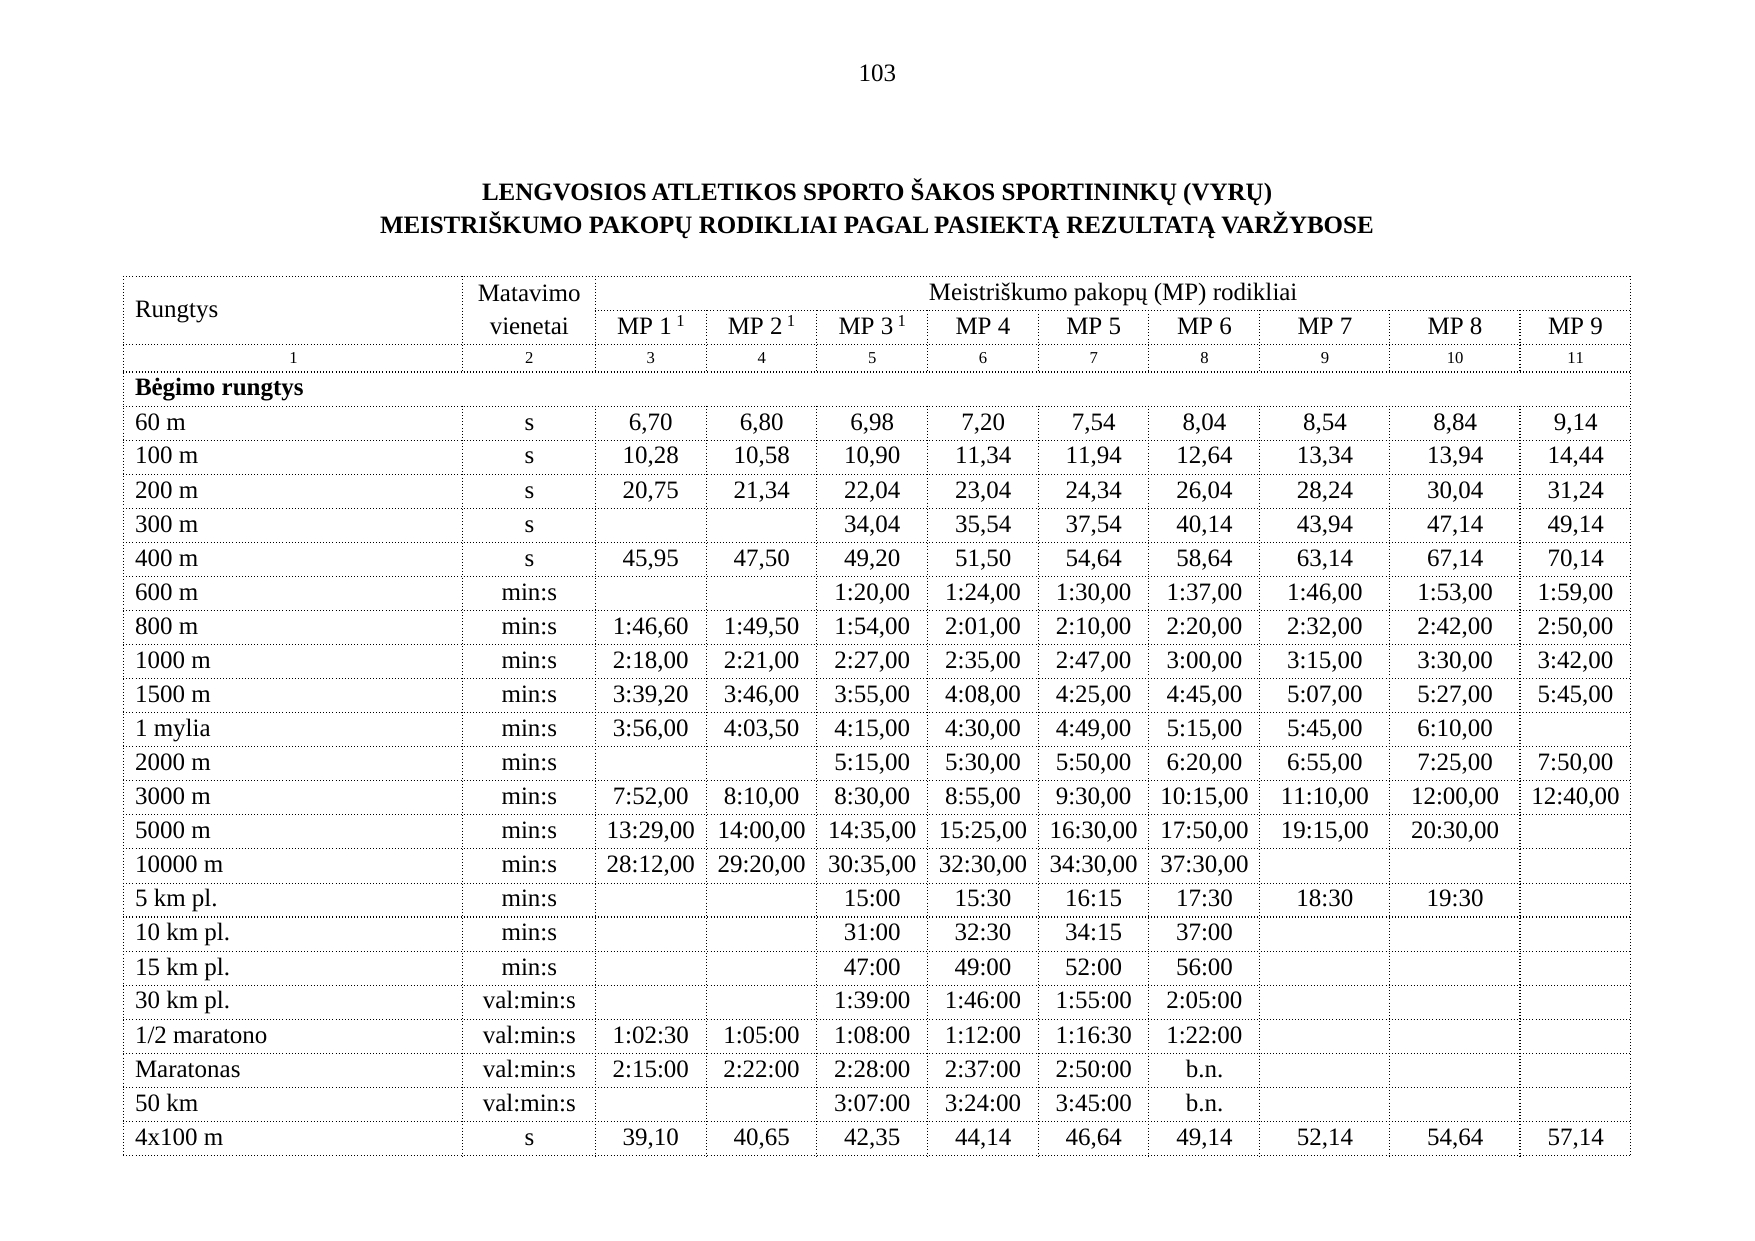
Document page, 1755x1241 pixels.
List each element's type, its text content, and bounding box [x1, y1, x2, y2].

table_cell 15:00 [817, 883, 927, 916]
table_cell 35,54 [928, 508, 1038, 542]
table_cell [1520, 1087, 1631, 1121]
table_cell 2:50:00 [1038, 1053, 1149, 1087]
table_cell 3:42,00 [1520, 644, 1631, 678]
table_cell min:s [463, 883, 595, 916]
table_cell 13,34 [1260, 440, 1390, 474]
table_cell 49:00 [928, 951, 1038, 984]
table_cell [595, 951, 706, 984]
table_cell 28:12,00 [595, 848, 706, 882]
table_cell 4:25,00 [1038, 678, 1149, 712]
table_cell 5:27,00 [1390, 678, 1520, 712]
table_cell 32:30 [928, 916, 1038, 951]
table_cell 51,50 [928, 542, 1038, 576]
table_cell 8:30,00 [817, 780, 927, 814]
table_cell [1520, 916, 1631, 951]
table_cell 17:50,00 [1149, 814, 1259, 848]
table_cell 7:25,00 [1390, 746, 1520, 780]
table_cell 6 [928, 344, 1038, 371]
table_cell 4:03,50 [706, 712, 817, 746]
table_cell 67,14 [1390, 542, 1520, 576]
table_cell [1520, 883, 1631, 916]
table_cell 2:37:00 [928, 1053, 1038, 1087]
table_cell MP 5 [1038, 310, 1149, 344]
table_cell 1:54,00 [817, 610, 927, 644]
table_cell 5:50,00 [1038, 746, 1149, 780]
table_cell 6:20,00 [1149, 746, 1259, 780]
table_cell 5000 m [124, 814, 463, 848]
table_cell MP 9 [1520, 310, 1631, 344]
table_cell 2:01,00 [928, 610, 1038, 644]
table_cell [706, 576, 817, 610]
table_cell [1390, 985, 1520, 1019]
table_cell [595, 1087, 706, 1121]
table_cell s [463, 542, 595, 576]
table_cell val:min:s [463, 1053, 595, 1087]
table_cell 2:27,00 [817, 644, 927, 678]
table_cell [706, 985, 817, 1019]
table_cell [1390, 951, 1520, 984]
table_cell 1:20,00 [817, 576, 927, 610]
table_cell [706, 1087, 817, 1121]
table_cell 20,75 [595, 474, 706, 508]
table_cell 30,04 [1390, 474, 1520, 508]
table_cell 52:00 [1038, 951, 1149, 984]
table_cell 2:21,00 [706, 644, 817, 678]
table_cell 300 m [124, 508, 463, 542]
table_cell 1:16:30 [1038, 1019, 1149, 1053]
table_cell 30:35,00 [817, 848, 927, 882]
table_cell 1:05:00 [706, 1019, 817, 1053]
table_cell [1520, 951, 1631, 984]
text MEISTRIŠKUMO PAKOPŲ RODIKLIAI PAGAL pasiektą REZULTATĄ varžybose [118, 210, 1636, 239]
table_cell 29:20,00 [706, 848, 817, 882]
table_cell 4:08,00 [928, 678, 1038, 712]
table_cell 3:24:00 [928, 1087, 1038, 1121]
table_cell 4x100 m [124, 1121, 463, 1155]
table_cell 2:10,00 [1038, 610, 1149, 644]
table_cell 9 [1260, 344, 1390, 371]
table_cell [1260, 951, 1390, 984]
table_cell 1 [124, 344, 463, 371]
table_cell 45,95 [595, 542, 706, 576]
table_cell 10 [1390, 344, 1520, 371]
table_cell 2:42,00 [1390, 610, 1520, 644]
table_cell 44,14 [928, 1121, 1038, 1155]
table_cell 8,54 [1260, 406, 1390, 439]
table_cell 6:10,00 [1390, 712, 1520, 746]
table_cell 10:15,00 [1149, 780, 1259, 814]
table_cell [1260, 916, 1390, 951]
table_cell [706, 746, 817, 780]
table_cell 3:56,00 [595, 712, 706, 746]
table_cell 5:45,00 [1260, 712, 1390, 746]
table_cell 5:45,00 [1520, 678, 1631, 712]
table_cell [1390, 916, 1520, 951]
table_cell 17:30 [1149, 883, 1259, 916]
table_cell 57,14 [1520, 1121, 1631, 1155]
table_cell 9:30,00 [1038, 780, 1149, 814]
table_cell 2:05:00 [1149, 985, 1259, 1019]
table_cell 7:50,00 [1520, 746, 1631, 780]
table_cell 46,64 [1038, 1121, 1149, 1155]
table_cell [1260, 985, 1390, 1019]
table_cell 2:22:00 [706, 1053, 817, 1087]
table_cell val:min:s [463, 985, 595, 1019]
table_cell 2:15:00 [595, 1053, 706, 1087]
table_cell 1:24,00 [928, 576, 1038, 610]
table_cell 3:07:00 [817, 1087, 927, 1121]
table_cell 2:35,00 [928, 644, 1038, 678]
table_cell 47,50 [706, 542, 817, 576]
table_cell 47,14 [1390, 508, 1520, 542]
table_cell 11,94 [1038, 440, 1149, 474]
table_cell 70,14 [1520, 542, 1631, 576]
table_cell MP 2 1 [706, 310, 817, 344]
table_cell 1:30,00 [1038, 576, 1149, 610]
table_cell 12,64 [1149, 440, 1259, 474]
table_cell 40,65 [706, 1121, 817, 1155]
table_cell 600 m [124, 576, 463, 610]
table_cell 2 [463, 344, 595, 371]
table_cell min:s [463, 951, 595, 984]
table_cell 37:00 [1149, 916, 1259, 951]
table_cell val:min:s [463, 1019, 595, 1053]
table_cell 16:15 [1038, 883, 1149, 916]
table_cell [1520, 985, 1631, 1019]
table_cell 24,34 [1038, 474, 1149, 508]
table_cell 4:15,00 [817, 712, 927, 746]
table_cell 23,04 [928, 474, 1038, 508]
table_cell 1:59,00 [1520, 576, 1631, 610]
table_cell min:s [463, 610, 595, 644]
table_cell [706, 508, 817, 542]
table_cell 8,84 [1390, 406, 1520, 439]
table_cell min:s [463, 576, 595, 610]
table_cell 54,64 [1390, 1121, 1520, 1155]
table_cell 31,24 [1520, 474, 1631, 508]
table_cell [595, 746, 706, 780]
table_cell 3000 m [124, 780, 463, 814]
table_cell 15:30 [928, 883, 1038, 916]
table_cell 5:15,00 [1149, 712, 1259, 746]
table_cell 1:08:00 [817, 1019, 927, 1053]
table_cell 49,14 [1149, 1121, 1259, 1155]
table_cell MP 4 [928, 310, 1038, 344]
table_cell [1520, 1053, 1631, 1087]
table_cell 15 km pl. [124, 951, 463, 984]
table_cell min:s [463, 746, 595, 780]
table_cell 52,14 [1260, 1121, 1390, 1155]
table_cell 40,14 [1149, 508, 1259, 542]
table_cell 3 [595, 344, 706, 371]
table_cell 4 [706, 344, 817, 371]
table_cell 1:37,00 [1149, 576, 1259, 610]
table_cell 43,94 [1260, 508, 1390, 542]
table_cell 1:39:00 [817, 985, 927, 1019]
table_cell 800 m [124, 610, 463, 644]
table_cell 2:20,00 [1149, 610, 1259, 644]
table_cell Bėgimo rungtys [124, 371, 1631, 406]
table_cell 7,54 [1038, 406, 1149, 439]
table_cell s [463, 474, 595, 508]
table_cell [1520, 1019, 1631, 1053]
table_cell 2:32,00 [1260, 610, 1390, 644]
table_cell min:s [463, 712, 595, 746]
table_cell 200 m [124, 474, 463, 508]
table_cell min:s [463, 678, 595, 712]
table_cell 34:15 [1038, 916, 1149, 951]
table_cell 37,54 [1038, 508, 1149, 542]
table_cell 34:30,00 [1038, 848, 1149, 882]
table_cell 1500 m [124, 678, 463, 712]
table_cell 47:00 [817, 951, 927, 984]
table_cell 5:15,00 [817, 746, 927, 780]
table_cell 10 km pl. [124, 916, 463, 951]
table_cell 20:30,00 [1390, 814, 1520, 848]
table_cell 400 m [124, 542, 463, 576]
table_cell min:s [463, 644, 595, 678]
table_cell [1260, 1019, 1390, 1053]
table_cell MP 7 [1260, 310, 1390, 344]
table_cell 10,90 [817, 440, 927, 474]
table_cell 12:40,00 [1520, 780, 1631, 814]
table_cell 32:30,00 [928, 848, 1038, 882]
table_cell [1520, 848, 1631, 882]
table_cell s [463, 406, 595, 439]
table_cell 11:10,00 [1260, 780, 1390, 814]
table_cell 4:49,00 [1038, 712, 1149, 746]
table_cell [1390, 848, 1520, 882]
table_cell 3:15,00 [1260, 644, 1390, 678]
table_cell 1:46,00 [1260, 576, 1390, 610]
table_cell [595, 508, 706, 542]
table_cell val:min:s [463, 1087, 595, 1121]
table_cell 8 [1149, 344, 1259, 371]
table_cell 19:15,00 [1260, 814, 1390, 848]
table_cell 22,04 [817, 474, 927, 508]
table_cell min:s [463, 848, 595, 882]
table_cell Maratonas [124, 1053, 463, 1087]
table_cell 1 mylia [124, 712, 463, 746]
table_cell b.n. [1149, 1053, 1259, 1087]
table_cell [1520, 814, 1631, 848]
table_cell MP 6 [1149, 310, 1259, 344]
table_cell [1260, 1053, 1390, 1087]
table_cell 8:10,00 [706, 780, 817, 814]
table_cell 14:35,00 [817, 814, 927, 848]
table_cell [595, 916, 706, 951]
table_cell 10,28 [595, 440, 706, 474]
table_cell 3:45:00 [1038, 1087, 1149, 1121]
table_cell 2:28:00 [817, 1053, 927, 1087]
table_cell [1260, 1087, 1390, 1121]
table_cell 7:52,00 [595, 780, 706, 814]
table_cell 2000 m [124, 746, 463, 780]
table_cell 10,58 [706, 440, 817, 474]
table_cell 50 km [124, 1087, 463, 1121]
table_cell 5:07,00 [1260, 678, 1390, 712]
table_cell 4:45,00 [1149, 678, 1259, 712]
table_cell 19:30 [1390, 883, 1520, 916]
table_cell 2:50,00 [1520, 610, 1631, 644]
table_cell 3:00,00 [1149, 644, 1259, 678]
table_cell 37:30,00 [1149, 848, 1259, 882]
table_cell 1:22:00 [1149, 1019, 1259, 1053]
table_cell 6,80 [706, 406, 817, 439]
table_cell [1520, 712, 1631, 746]
table_cell 2:18,00 [595, 644, 706, 678]
table_cell 14,44 [1520, 440, 1631, 474]
table_cell 3:30,00 [1390, 644, 1520, 678]
table_cell 1:49,50 [706, 610, 817, 644]
table_cell MP 8 [1390, 310, 1520, 344]
table_cell 8:55,00 [928, 780, 1038, 814]
table_cell [595, 576, 706, 610]
table_cell 1:46:00 [928, 985, 1038, 1019]
table_cell 42,35 [817, 1121, 927, 1155]
table_cell 58,64 [1149, 542, 1259, 576]
table_cell 1:53,00 [1390, 576, 1520, 610]
table_cell [595, 985, 706, 1019]
table_cell 49,20 [817, 542, 927, 576]
table_cell 56:00 [1149, 951, 1259, 984]
table_cell 4:30,00 [928, 712, 1038, 746]
table_cell 26,04 [1149, 474, 1259, 508]
table_cell [706, 951, 817, 984]
table_cell [1260, 848, 1390, 882]
table_cell 6,70 [595, 406, 706, 439]
table_cell 3:39,20 [595, 678, 706, 712]
table_cell 8,04 [1149, 406, 1259, 439]
table_cell 5 km pl. [124, 883, 463, 916]
table_header Rungtys [124, 276, 463, 344]
table_cell min:s [463, 780, 595, 814]
table_cell 3:55,00 [817, 678, 927, 712]
table_cell 1:55:00 [1038, 985, 1149, 1019]
table_cell min:s [463, 916, 595, 951]
table_cell 1:12:00 [928, 1019, 1038, 1053]
table_cell 100 m [124, 440, 463, 474]
table_cell 12:00,00 [1390, 780, 1520, 814]
table_cell 13,94 [1390, 440, 1520, 474]
table_cell 11,34 [928, 440, 1038, 474]
table_cell 11 [1520, 344, 1631, 371]
table_cell 6,98 [817, 406, 927, 439]
table_cell 2:47,00 [1038, 644, 1149, 678]
table_cell 13:29,00 [595, 814, 706, 848]
table_cell 60 m [124, 406, 463, 439]
table_cell 21,34 [706, 474, 817, 508]
table_cell 7 [1038, 344, 1149, 371]
table_cell 30 km pl. [124, 985, 463, 1019]
table_cell 49,14 [1520, 508, 1631, 542]
table_cell 31:00 [817, 916, 927, 951]
table_cell [1390, 1053, 1520, 1087]
table_cell 5:30,00 [928, 746, 1038, 780]
table_cell 10000 m [124, 848, 463, 882]
table_cell 5 [817, 344, 927, 371]
table_cell 7,20 [928, 406, 1038, 439]
table_cell s [463, 508, 595, 542]
table_cell 1/2 maratono [124, 1019, 463, 1053]
table_cell 63,14 [1260, 542, 1390, 576]
table_cell [706, 916, 817, 951]
table_cell 39,10 [595, 1121, 706, 1155]
table_header Meistriškumo pakopų (MP) rodikliai [595, 276, 1631, 310]
table_cell 1:46,60 [595, 610, 706, 644]
table_cell min:s [463, 814, 595, 848]
table_cell [1390, 1087, 1520, 1121]
table_cell 18:30 [1260, 883, 1390, 916]
table_cell 9,14 [1520, 406, 1631, 439]
table_cell 14:00,00 [706, 814, 817, 848]
table_cell 1:02:30 [595, 1019, 706, 1053]
table_cell [595, 883, 706, 916]
table_cell [706, 883, 817, 916]
table_cell 34,04 [817, 508, 927, 542]
table_cell s [463, 440, 595, 474]
table_cell 1000 m [124, 644, 463, 678]
text lengvosios atletikos sporto šakos sportininkų (VyrŲ) [118, 177, 1636, 206]
table_cell 6:55,00 [1260, 746, 1390, 780]
table_cell [1390, 1019, 1520, 1053]
table_cell 28,24 [1260, 474, 1390, 508]
table_cell MP 3 1 [817, 310, 927, 344]
table_cell 3:46,00 [706, 678, 817, 712]
table_header Matavimo vienetai [463, 276, 595, 344]
table_cell b.n. [1149, 1087, 1259, 1121]
table_cell 15:25,00 [928, 814, 1038, 848]
table_cell 54,64 [1038, 542, 1149, 576]
table_cell s [463, 1121, 595, 1155]
table_cell 16:30,00 [1038, 814, 1149, 848]
table_cell MP 1 1 [595, 310, 706, 344]
